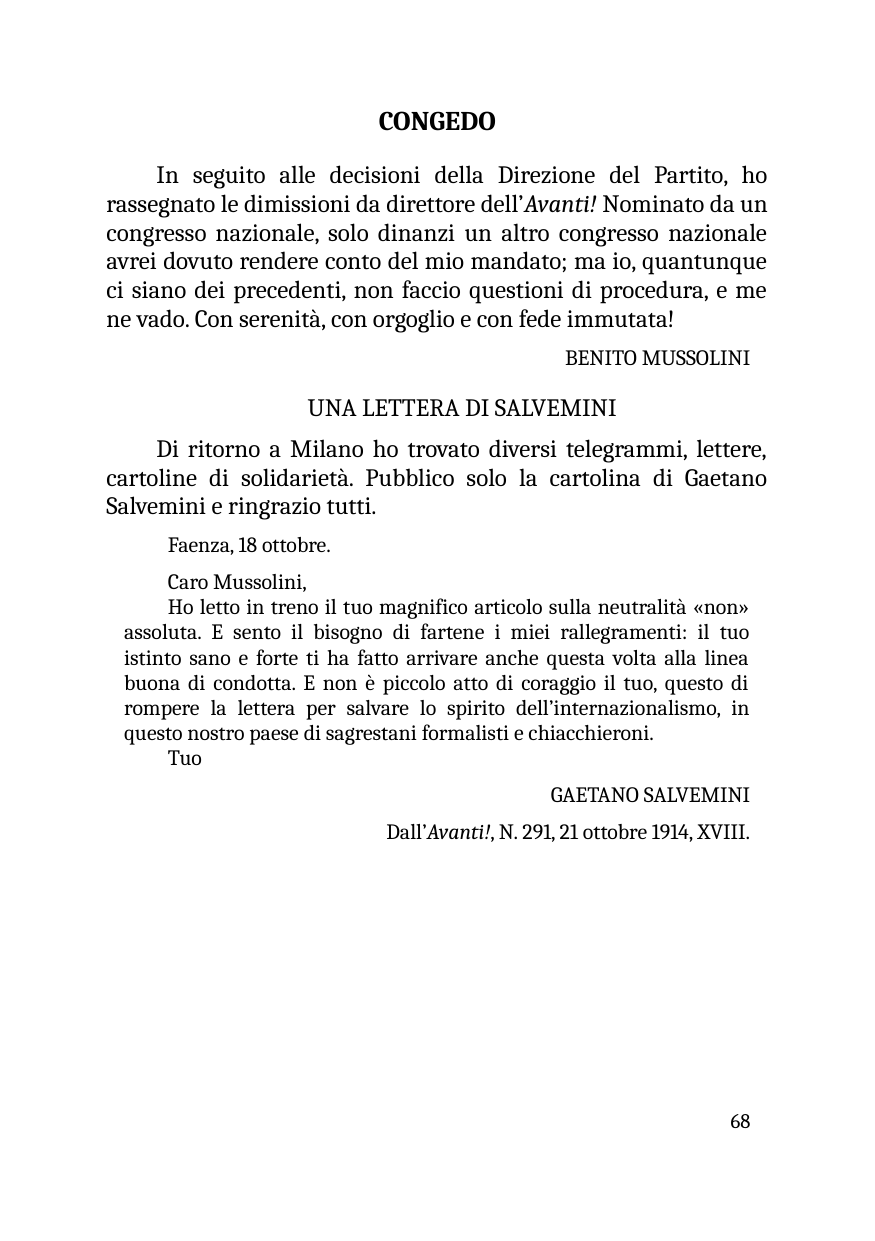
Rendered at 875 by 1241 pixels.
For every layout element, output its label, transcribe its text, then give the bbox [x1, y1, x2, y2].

text Di ritorno a Milano ho trovato diversi telegrammi, lettere, cartoline di solidarietà. Pubblico solo la cartolina di Gaetano Salvemini e ringrazio tutti. [106, 435, 768, 521]
text UNA LETTERA DI SALVEMINI [106, 394, 768, 423]
text Ho letto in treno il tuo magnifico articolo sulla neutralità «non» assoluta. E sento il bisogno di fartene i miei rallegramenti: il tuo istinto sano e forte ti ha fatto arrivare anche questa volta alla linea buona di condotta. E non è piccolo atto di coraggio il tuo, questo di rompere la lettera per salvare lo spirito dell’internazionalismo, in questo nostro paese di sagrestani formalisti e chiacchieroni. [124, 595, 750, 746]
text Dall’Avanti!, N. 291, 21 ottobre 1914, XVIII. [106, 820, 750, 845]
text BENITO MUSSOLINI [106, 345, 750, 371]
text Faenza, 18 ottobre. [124, 533, 750, 558]
text Caro Mussolini, [124, 570, 750, 595]
subtitle CONGEDO [106, 106, 768, 137]
text In seguito alle decisioni della Direzione del Partito, ho rassegnato le dimissioni da direttore dell’Avanti! Nominato da un congresso nazionale, solo dinanzi un altro congresso nazionale avrei dovuto rendere conto del mio mandato; ma io, quantunque ci siano dei precedenti, non faccio questioni di procedura, e me ne vado. Con serenità, con orgoglio e con fede immutata! [106, 161, 768, 333]
text Tuo [124, 746, 750, 771]
text GAETANO SALVEMINI [106, 783, 750, 808]
